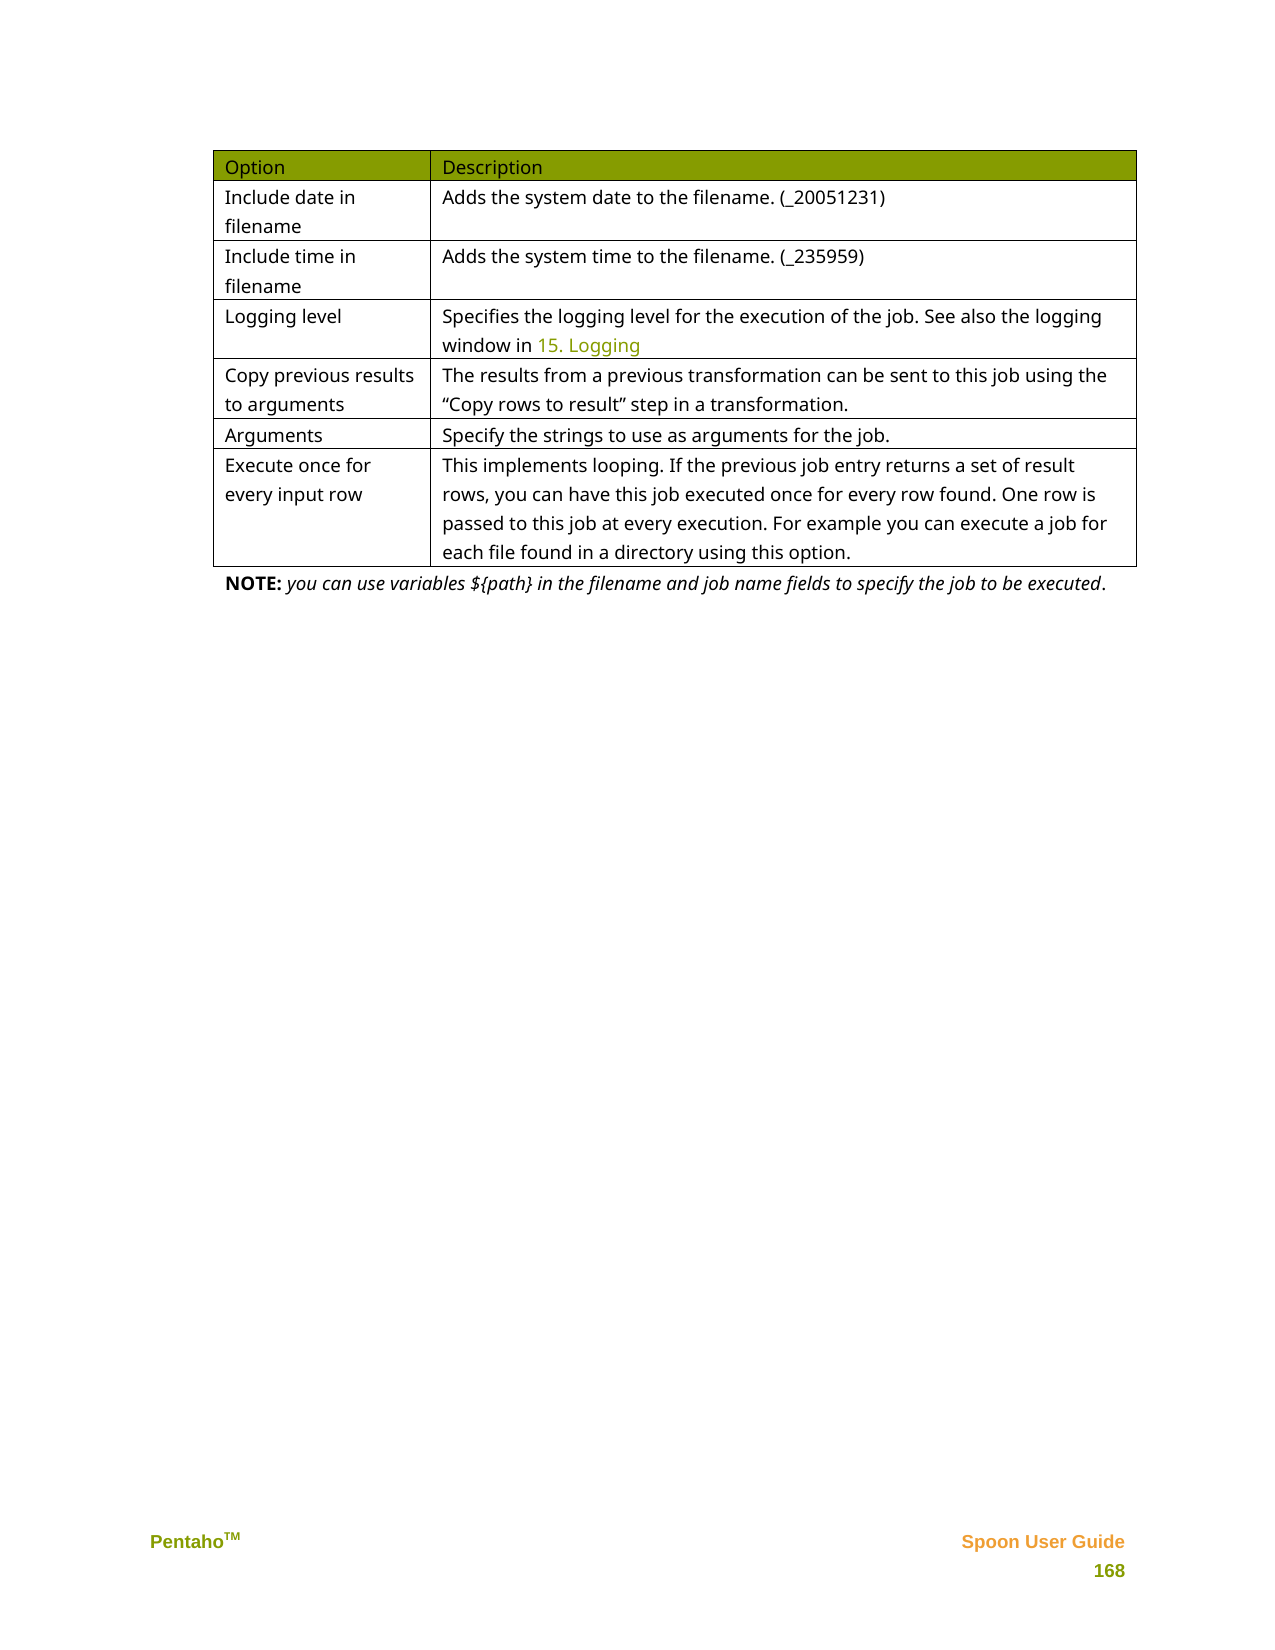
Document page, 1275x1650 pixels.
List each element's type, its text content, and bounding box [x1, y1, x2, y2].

table_header Description [431, 151, 1136, 180]
table_header Option [214, 151, 430, 180]
text NOTE: you can use variables ${path} in the filename and job name fields to specify the job to be executed. [225, 567, 1125, 596]
table_cell This implements looping. If the previous job entry returns a set of result rows, you can have this job executed once for every row found. One row is passed to this job at every execution. For example you can execute a job for each file found in a directory using this option. [431, 449, 1136, 566]
table_cell Adds the system date to the filename. (_20051231) [431, 181, 1136, 239]
table_cell Specify the strings to use as arguments for the job. [431, 419, 1136, 448]
table_cell Include time in filename [214, 241, 430, 299]
table_cell Adds the system time to the filename. (_235959) [431, 241, 1136, 299]
table_cell Copy previous results to arguments [214, 359, 430, 418]
table_cell Include date in filename [214, 181, 430, 239]
table_cell Specifies the logging level for the execution of the job. See also the logging window in 15. Logging [431, 300, 1136, 358]
table_cell Arguments [214, 419, 430, 448]
table_cell Logging level [214, 300, 430, 358]
table_cell The results from a previous transformation can be sent to this job using the “Copy rows to result” step in a transformation. [431, 359, 1136, 418]
table_cell Execute once for every input row [214, 449, 430, 566]
